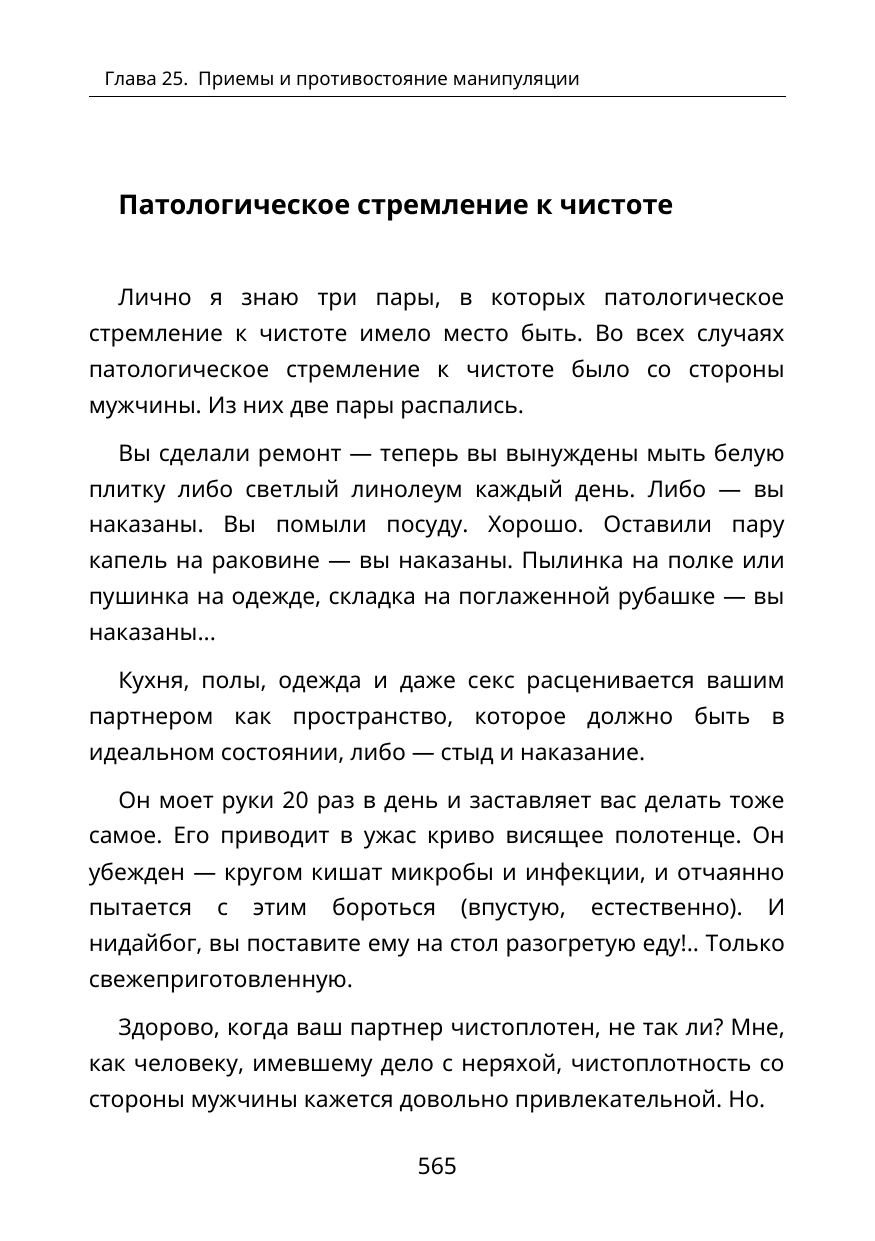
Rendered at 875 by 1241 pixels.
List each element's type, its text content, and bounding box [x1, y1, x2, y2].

text Он моет руки 20 раз в день и заставляет вас делать тоже самое. Его приводит в ужас криво висящее полотенце. Он убежден — кругом кишат микробы и инфекции, и отчаянно пытается с этим бороться (впустую, естественно). И нидайбог, вы поставите ему на стол разогретую еду!.. Только свежеприготовленную. [88, 783, 786, 994]
text Здорово, когда ваш партнер чистоплотен, не так ли? Мне, как человеку, имевшему дело с неряхой, чистоплотность со стороны мужчины кажется довольно привлекательной. Но. [88, 1011, 786, 1114]
subtitle Патологическое стремление к чистоте [88, 185, 786, 222]
text Кухня, полы, одежда и даже секс расценивается вашим партнером как пространство, которое должно быть в идеальном состоянии, либо — стыд и наказание. [88, 664, 786, 767]
text Вы сделали ремонт — теперь вы вынуждены мыть белую плитку либо светлый линолеум каждый день. Либо — вы наказаны. Вы помыли посуду. Хорошо. Оставили пару капель на раковине — вы наказаны. Пылинка на полке или пушинка на одежде, складка на поглаженной рубашке — вы наказаны... [88, 437, 786, 647]
text Лично я знаю три пары, в которых патологическое стремление к чистоте имело место быть. Во всех случаях патологическое стремление к чистоте было со стороны мужчины. Из них две пары распались. [88, 281, 786, 420]
